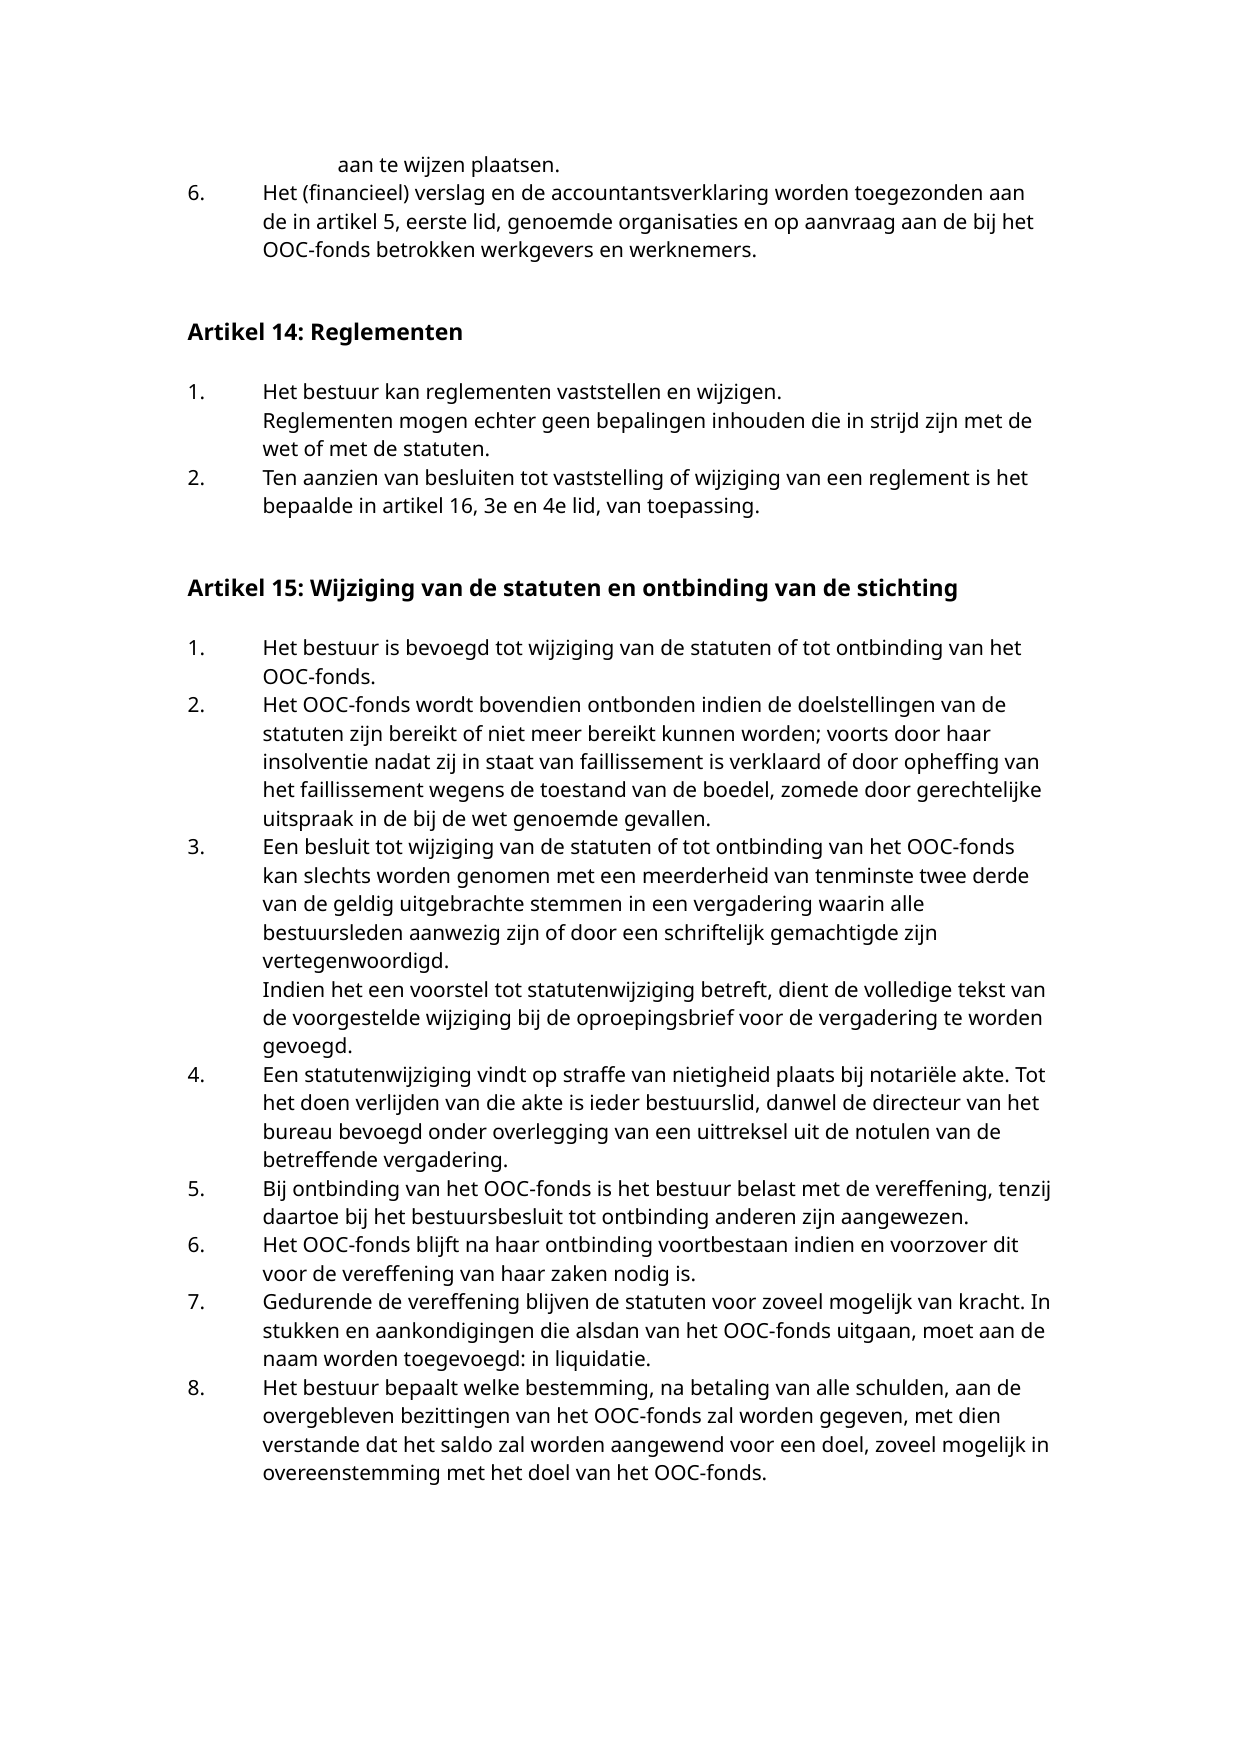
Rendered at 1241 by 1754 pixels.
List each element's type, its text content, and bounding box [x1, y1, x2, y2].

list Het bestuur bepaalt welke bestemming, na betaling van alle schulden, aan de overgebleven bezittingen van het OOC-fonds zal worden gegeven, met dien verstande dat het saldo zal worden aangewend voor een doel, zoveel mogelijk in overeenstemming met het doel van het OOC-fonds. [187, 1373, 1053, 1487]
list aan te wijzen plaatsen. [262, 150, 1053, 178]
list Het bestuur kan reglementen vaststellen en wijzigen. [187, 377, 1053, 406]
subtitle Artikel 14: Reglementen [187, 316, 1053, 347]
list Ten aanzien van besluiten tot vaststelling of wijziging van een reglement is het bepaalde in artikel 16, 3e en 4e lid, van toepassing. [187, 463, 1053, 520]
list Bij ontbinding van het OOC-fonds is het bestuur belast met de vereffening, tenzij daartoe bij het bestuursbesluit tot ontbinding anderen zijn aangewezen. [187, 1174, 1053, 1231]
list Indien het een voorstel tot statutenwijziging betreft, dient de volledige tekst van de voorgestelde wijziging bij de oproepingsbrief voor de vergadering te worden gevoegd. [187, 975, 1053, 1060]
subtitle Artikel 15: Wijziging van de statuten en ontbinding van de stichting [187, 572, 1053, 603]
list Een statutenwijziging vindt op straffe van nietigheid plaats bij notariële akte. Tot het doen verlijden van die akte is ieder bestuurslid, danwel de directeur van het bureau bevoegd onder overlegging van een uittreksel uit de notulen van de betreffende vergadering. [187, 1060, 1053, 1174]
list Reglementen mogen echter geen bepalingen inhouden die in strijd zijn met de wet of met de statuten. [187, 406, 1053, 463]
list Het bestuur is bevoegd tot wijziging van de statuten of tot ontbinding van het OOC-fonds. [187, 633, 1053, 690]
list Gedurende de vereffening blijven de statuten voor zoveel mogelijk van kracht. In stukken en aankondigingen die alsdan van het OOC-fonds uitgaan, moet aan de naam worden toegevoegd: in liquidatie. [187, 1287, 1053, 1373]
list Het (financieel) verslag en de accountantsverklaring worden toegezonden aan de in artikel 5, eerste lid, genoemde organisaties en op aanvraag aan de bij het OOC-fonds betrokken werkgevers en werknemers. [187, 178, 1053, 264]
list Een besluit tot wijziging van de statuten of tot ontbinding van het OOC-fonds kan slechts worden genomen met een meerderheid van tenminste twee derde van de geldig uitgebrachte stemmen in een vergadering waarin alle bestuursleden aanwezig zijn of door een schriftelijk gemachtigde zijn vertegenwoordigd. [187, 832, 1053, 975]
list Het OOC-fonds blijft na haar ontbinding voortbestaan indien en voorzover dit voor de vereffening van haar zaken nodig is. [187, 1231, 1053, 1287]
list Het OOC-fonds wordt bovendien ontbonden indien de doelstellingen van de statuten zijn bereikt of niet meer bereikt kunnen worden; voorts door haar insolventie nadat zij in staat van faillissement is verklaard of door opheffing van het faillissement wegens de toestand van de boedel, zomede door gerechtelijke uitspraak in de bij de wet genoemde gevallen. [187, 690, 1053, 832]
